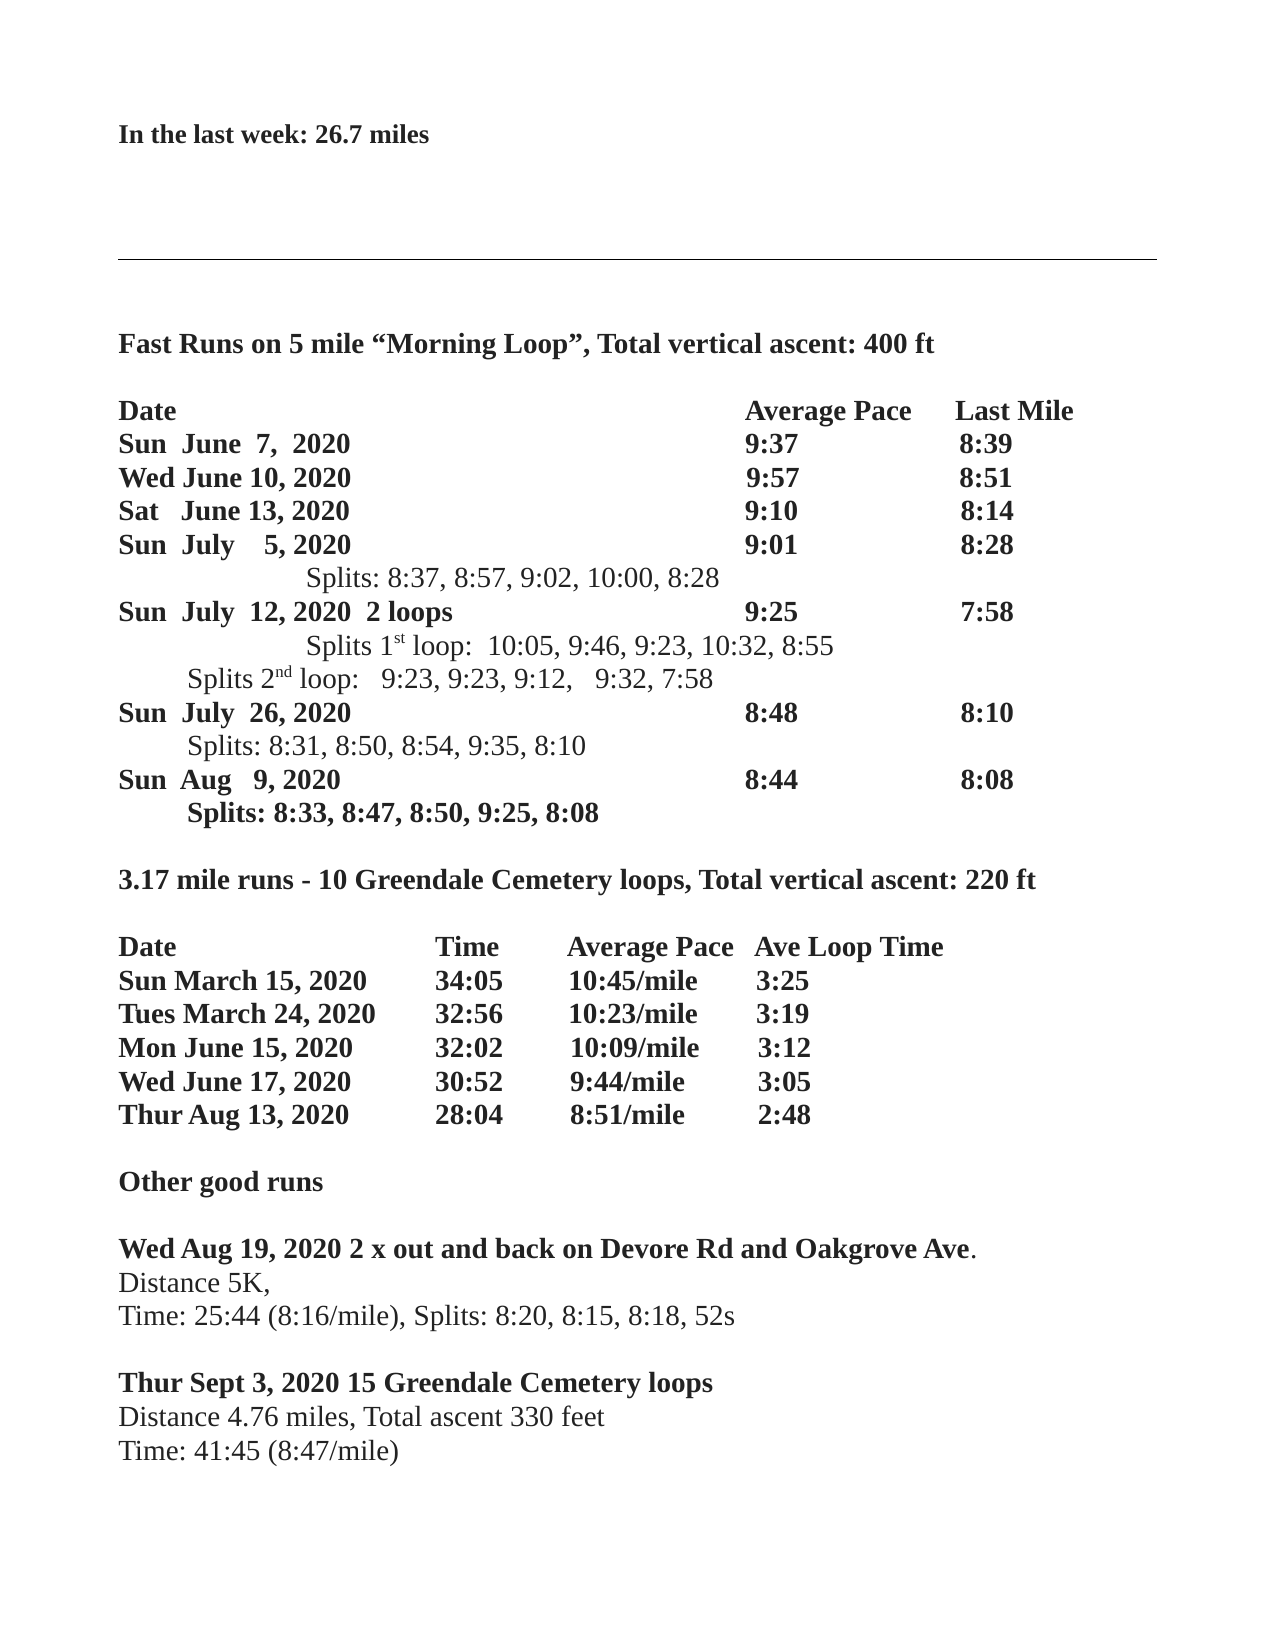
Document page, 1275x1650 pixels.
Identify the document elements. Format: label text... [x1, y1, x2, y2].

text Date Time Average Pace Ave Loop Time [118, 929, 1161, 963]
text Splits 2nd loop: 9:23, 9:23, 9:12, 9:32, 7:58 [118, 661, 1161, 695]
text Thur Sept 3, 2020 15 Greendale Cemetery loops [118, 1366, 1161, 1399]
text Tues March 24, 2020 32:56 10:23/mile 3:19 [118, 997, 1161, 1030]
text Mon June 15, 2020 32:02 10:09/mile 3:12 [118, 1030, 1161, 1064]
text Sun March 15, 2020 34:05 10:45/mile 3:25 [118, 963, 1161, 997]
text In the last week: 26.7 miles [118, 118, 1161, 149]
text Distance 4.76 miles, Total ascent 330 feet [118, 1399, 1161, 1433]
list 3.17 mile runs - 10 Greendale Cemetery loops, Total vertical ascent: 220 ft [118, 862, 1161, 896]
text Other good runs [118, 1164, 1161, 1198]
text Wed June 17, 2020 30:52 9:44/mile 3:05 [118, 1064, 1161, 1097]
text Distance 5K, [118, 1265, 1161, 1298]
text Sat June 13, 2020 9:10 8:14 Sun July 5, 2020 9:01 8:28 Splits: 8:37, 8:57, 9:02, 10:00, 8:28 Sun July 12, 2020 2 loops 9:25 7:58 Splits 1st loop: 10:05, 9:46, 9:23, 10:32, 8:55 [118, 493, 1161, 661]
text Time: 25:44 (8:16/mile), Splits: 8:20, 8:15, 8:18, 52s [118, 1298, 1161, 1332]
text Wed June 10, 2020 9:57 8:51 [118, 460, 1161, 493]
text Fast Runs on 5 mile “Morning Loop”, Total vertical ascent: 400 ft [118, 326, 1161, 359]
text Sun June 7, 2020 9:37 8:39 [118, 426, 1161, 460]
text Thur Aug 13, 2020 28:04 8:51/mile 2:48 [118, 1097, 1161, 1131]
text Wed Aug 19, 2020 2 x out and back on Devore Rd and Oakgrove Ave. [118, 1231, 1161, 1265]
text Sun July 26, 2020 8:48 8:10 Splits: 8:31, 8:50, 8:54, 9:35, 8:10 [118, 695, 1161, 762]
text Sun Aug 9, 2020 8:44 8:08 Splits: 8:33, 8:47, 8:50, 9:25, 8:08 [118, 762, 1161, 829]
text Date Average Pace Last Mile [118, 393, 1161, 426]
text Time: 41:45 (8:47/mile) [118, 1433, 1161, 1466]
